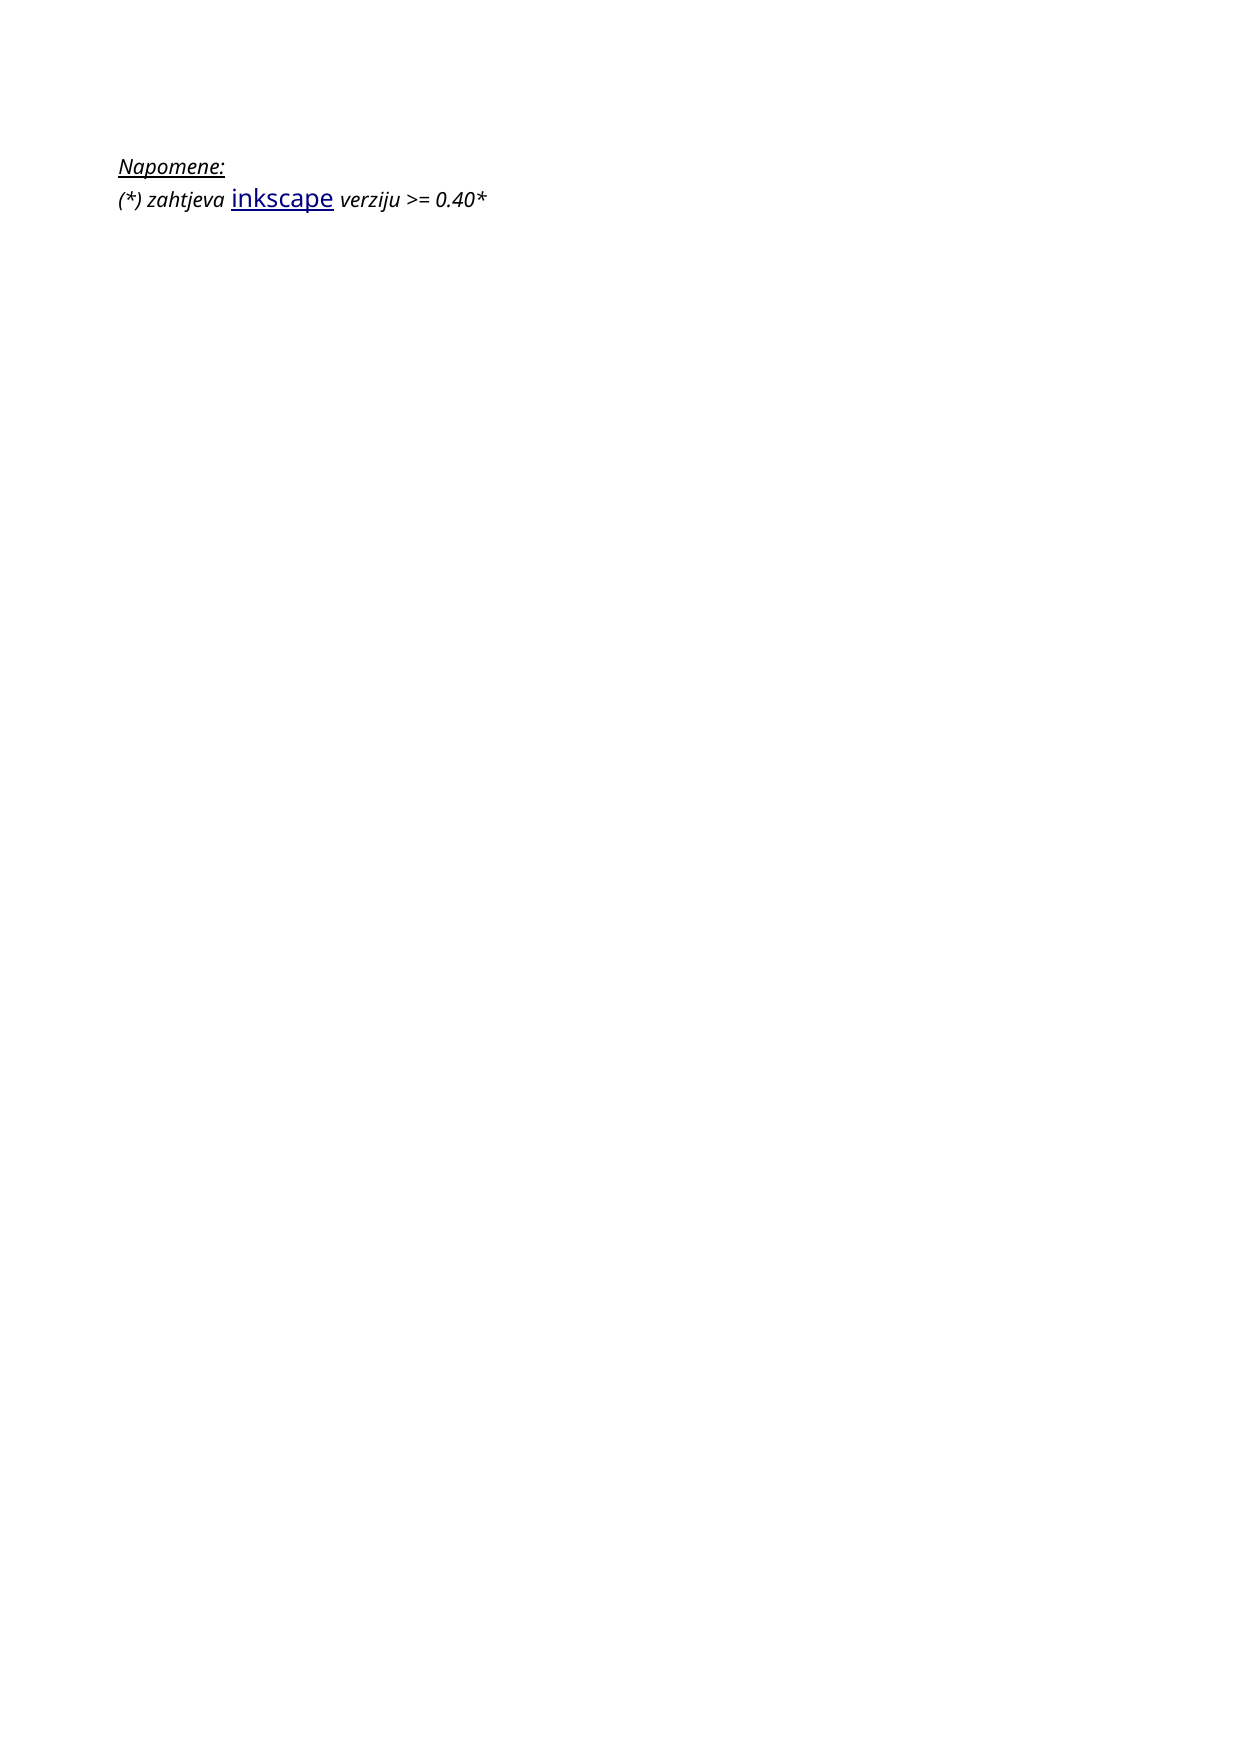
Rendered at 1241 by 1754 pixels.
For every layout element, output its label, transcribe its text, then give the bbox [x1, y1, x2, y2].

text (*) zahtjeva inkscape verziju >= 0.40* [118, 181, 1122, 215]
text Napomene: [118, 152, 1122, 181]
